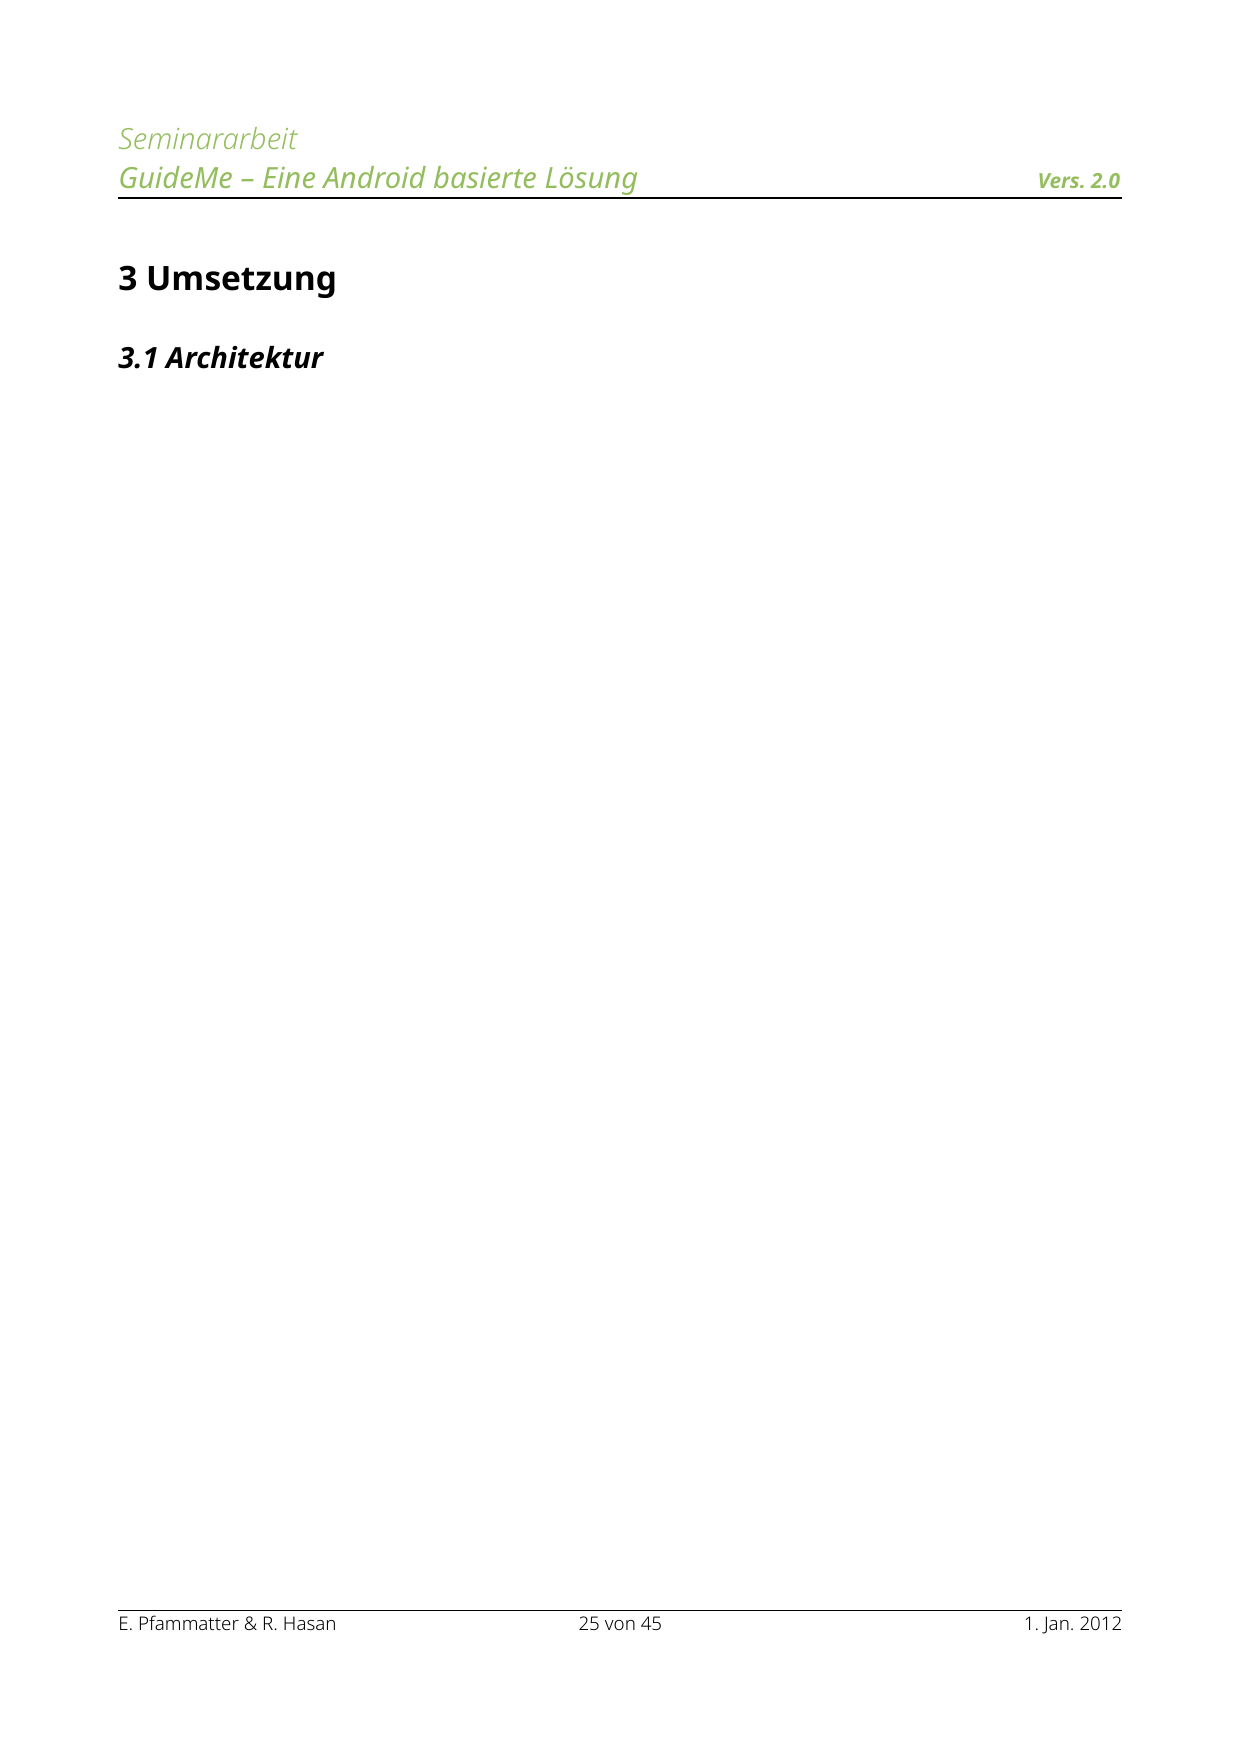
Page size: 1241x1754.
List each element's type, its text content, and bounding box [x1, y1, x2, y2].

subtitle 3 Umsetzung [118, 254, 1122, 300]
subtitle 3.1 Architektur [118, 337, 1122, 377]
